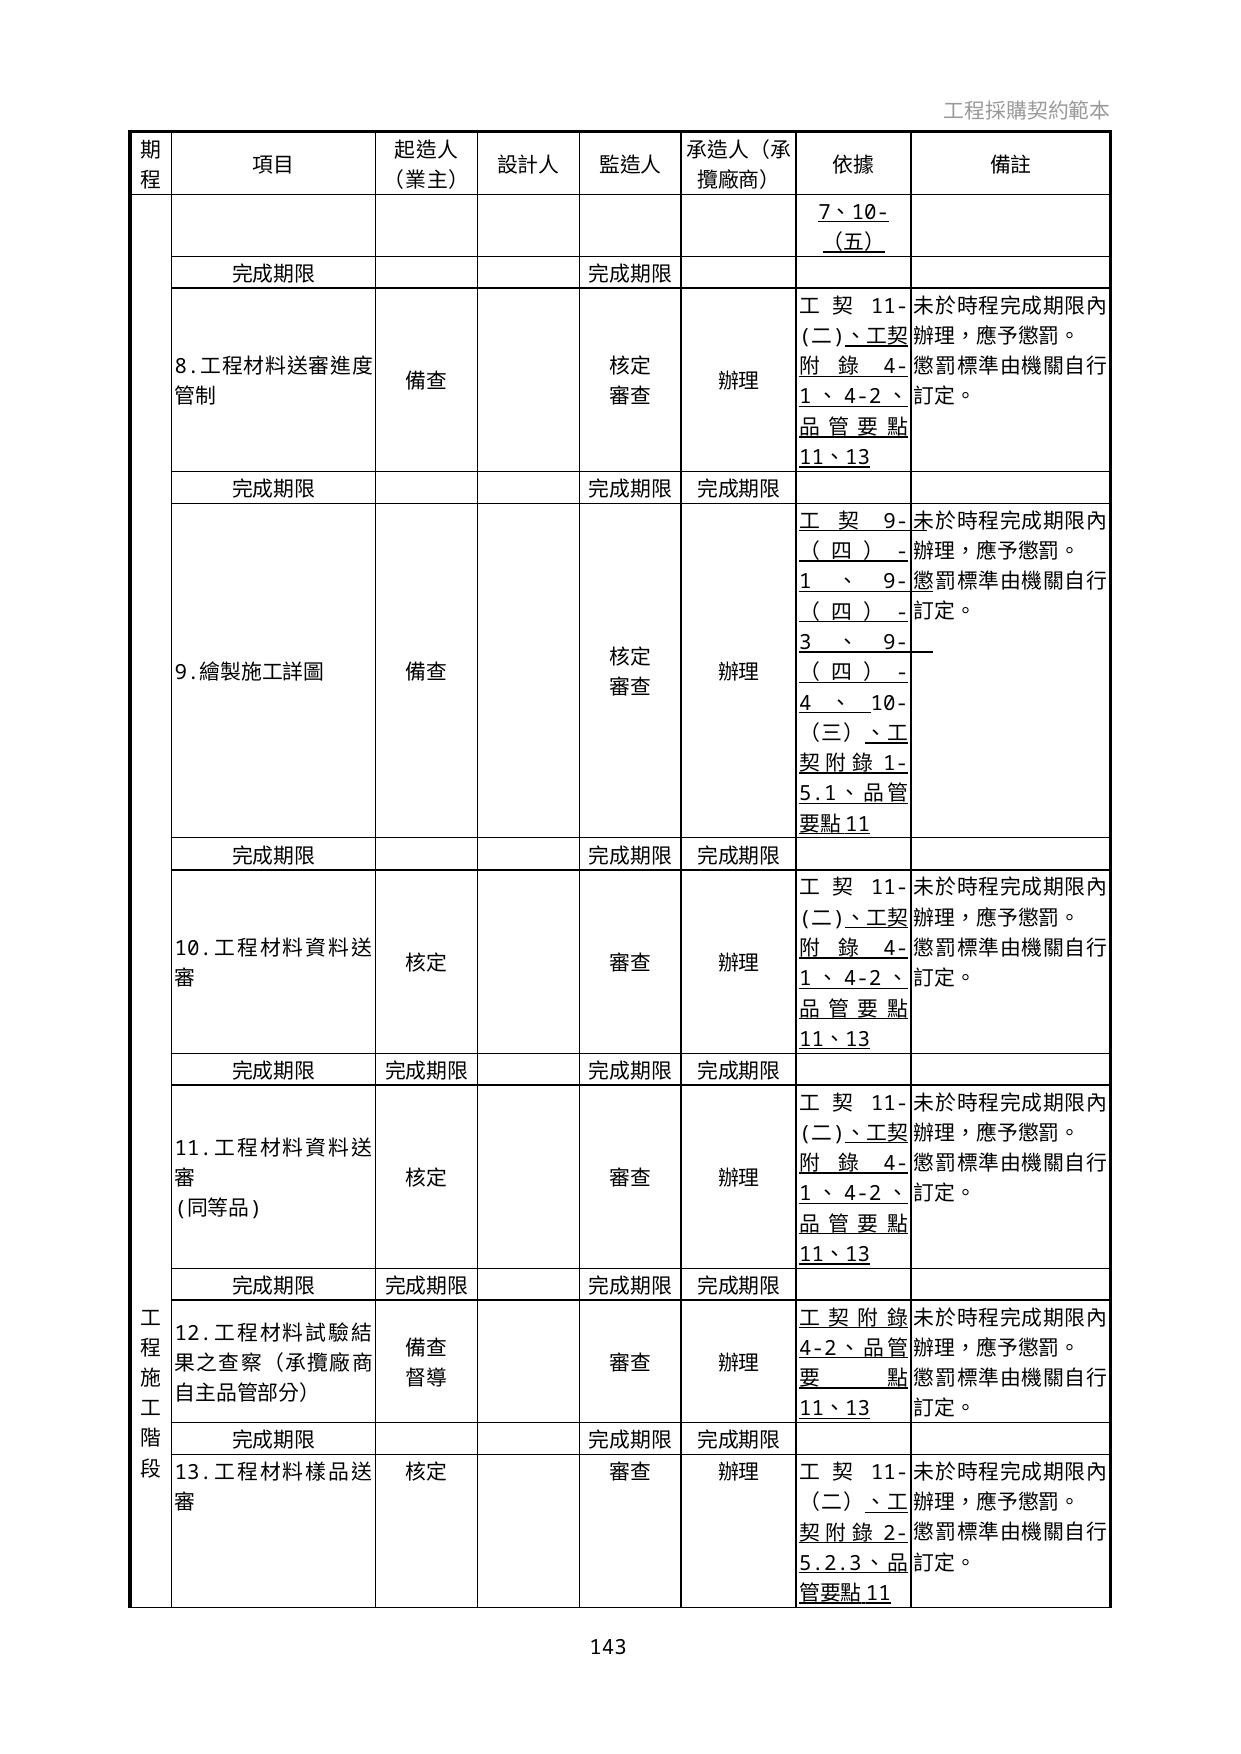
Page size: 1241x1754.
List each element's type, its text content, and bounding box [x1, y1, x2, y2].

table_cell [797, 472, 910, 502]
table_cell [478, 1086, 579, 1267]
table_cell 審查 [580, 871, 680, 1052]
table_header 依據 [797, 133, 910, 193]
table_cell 核定 [376, 1455, 477, 1607]
table_header 承造人（承攬廠商） [682, 133, 795, 193]
table_cell 核定 [376, 1086, 477, 1267]
table_cell [376, 1423, 477, 1454]
table_cell [132, 195, 171, 1299]
table_cell [912, 257, 1109, 287]
table_cell [376, 472, 477, 502]
table_cell [172, 195, 375, 256]
table_cell [797, 1054, 910, 1084]
table_cell [797, 838, 910, 869]
table_cell 完成期限 [682, 1423, 795, 1454]
table_cell [912, 472, 1109, 502]
table_cell [912, 1269, 1109, 1299]
table_cell [580, 195, 680, 256]
table_cell [478, 195, 579, 256]
table_cell 審查 [580, 1086, 680, 1267]
table_cell 完成期限 [580, 1423, 680, 1454]
table_cell 完成期限 [682, 472, 795, 502]
table_cell 7、10-（五） [797, 195, 910, 256]
table_cell 審查 [580, 1455, 680, 1607]
table_cell 完成期限 [172, 1269, 375, 1299]
table_cell [478, 838, 579, 869]
table_header 備註 [912, 133, 1109, 193]
table_cell [376, 838, 477, 869]
table_cell 13.工程材料樣品送審 [172, 1455, 375, 1607]
table_cell [478, 257, 579, 287]
table_cell 9.繪製施工詳圖 [172, 504, 375, 837]
table_cell [682, 195, 795, 256]
table_cell 完成期限 [682, 838, 795, 869]
table_cell [478, 472, 579, 502]
table_cell 未於時程完成期限內辦理，應予懲罰。 懲罰標準由機關自行訂定。 [912, 1301, 1109, 1422]
table_cell [478, 289, 579, 471]
table_cell 備查 [376, 289, 477, 471]
table_cell [376, 257, 477, 287]
table_cell 工契9-（四）-1、9-（四）-3、9-（四）-4、10-（三）、工契附錄1-5.1、品管要點11 [797, 504, 910, 837]
table_cell 核定 審查 [580, 504, 680, 837]
table_cell 辦理 [682, 504, 795, 837]
table_cell 完成期限 [580, 1269, 680, 1299]
table_cell 未於時程完成期限內辦理，應予懲罰。 懲罰標準由機關自行訂定。 [912, 1455, 1109, 1607]
table_header 起造人（業主） [376, 133, 477, 193]
table_cell 完成期限 [172, 838, 375, 869]
table_cell [912, 195, 1109, 256]
table_cell [912, 838, 1109, 869]
table_header 設計人 [478, 133, 579, 193]
table_header 項目 [172, 133, 375, 193]
table_cell 辦理 [682, 1455, 795, 1607]
table_cell [376, 195, 477, 256]
table_cell 未於時程完成期限內辦理，應予懲罰。 懲罰標準由機關自行訂定。 [912, 504, 1109, 837]
table_cell 工契11-(二)、工契附錄4-1、4-2、品管要點11、13 [797, 1086, 910, 1267]
table_cell [478, 504, 579, 837]
table_cell 工契附錄4-2、品管要點11、13 [797, 1301, 910, 1422]
table_cell 10.工程材料資料送審 [172, 871, 375, 1052]
table_cell 核定 審查 [580, 289, 680, 471]
table_header 期程 [132, 133, 171, 193]
table_cell 完成期限 [580, 838, 680, 869]
table_cell 辦理 [682, 871, 795, 1052]
table_cell 工契11-(二)、工契附錄4-1、4-2、品管要點11、13 [797, 871, 910, 1052]
table_cell 完成期限 [172, 1054, 375, 1084]
table_cell 備查 [376, 504, 477, 837]
table_cell 工契11-(二)、工契附錄4-1、4-2、品管要點11、13 [797, 289, 910, 471]
table_cell 工契11-（二）、工契附錄2-5.2.3、品管要點11 [797, 1455, 910, 1607]
table_cell 12.工程材料試驗結果之查察（承攬廠商自主品管部分） [172, 1301, 375, 1422]
table_cell 核定 [376, 871, 477, 1052]
table_cell 完成期限 [172, 257, 375, 287]
table_cell [797, 257, 910, 287]
table_cell 審查 [580, 1301, 680, 1422]
table_cell [682, 257, 795, 287]
table_cell 完成期限 [172, 472, 375, 502]
table_cell 完成期限 [376, 1054, 477, 1084]
table_cell 工程施工階段 [132, 1299, 171, 1607]
table_cell [478, 871, 579, 1052]
table_cell 辦理 [682, 289, 795, 471]
table_cell [478, 1269, 579, 1299]
table_cell 11.工程材料資料送審 (同等品) [172, 1086, 375, 1267]
table_cell [912, 1423, 1109, 1454]
table_cell [478, 1455, 579, 1607]
table_cell 8.工程材料送審進度管制 [172, 289, 375, 471]
table_cell 未於時程完成期限內辦理，應予懲罰。 懲罰標準由機關自行訂定。 [912, 871, 1109, 1052]
table_cell 完成期限 [376, 1269, 477, 1299]
table_cell [478, 1301, 579, 1422]
table_cell 完成期限 [682, 1269, 795, 1299]
table_cell 辦理 [682, 1086, 795, 1267]
table_cell 辦理 [682, 1301, 795, 1422]
table_cell [912, 1054, 1109, 1084]
table_cell 完成期限 [580, 1054, 680, 1084]
table_cell [797, 1423, 910, 1454]
table_cell 未於時程完成期限內辦理，應予懲罰。 懲罰標準由機關自行訂定。 [912, 289, 1109, 471]
table_header 監造人 [580, 133, 680, 193]
table_cell [797, 1269, 910, 1299]
table_cell 備查 督導 [376, 1301, 477, 1422]
table_cell 未於時程完成期限內辦理，應予懲罰。 懲罰標準由機關自行訂定。 [912, 1086, 1109, 1267]
table_cell 完成期限 [682, 1054, 795, 1084]
table_cell 完成期限 [172, 1423, 375, 1454]
table_cell 完成期限 [580, 257, 680, 287]
table_cell 完成期限 [580, 472, 680, 502]
table_cell [478, 1054, 579, 1084]
table_cell [478, 1423, 579, 1454]
